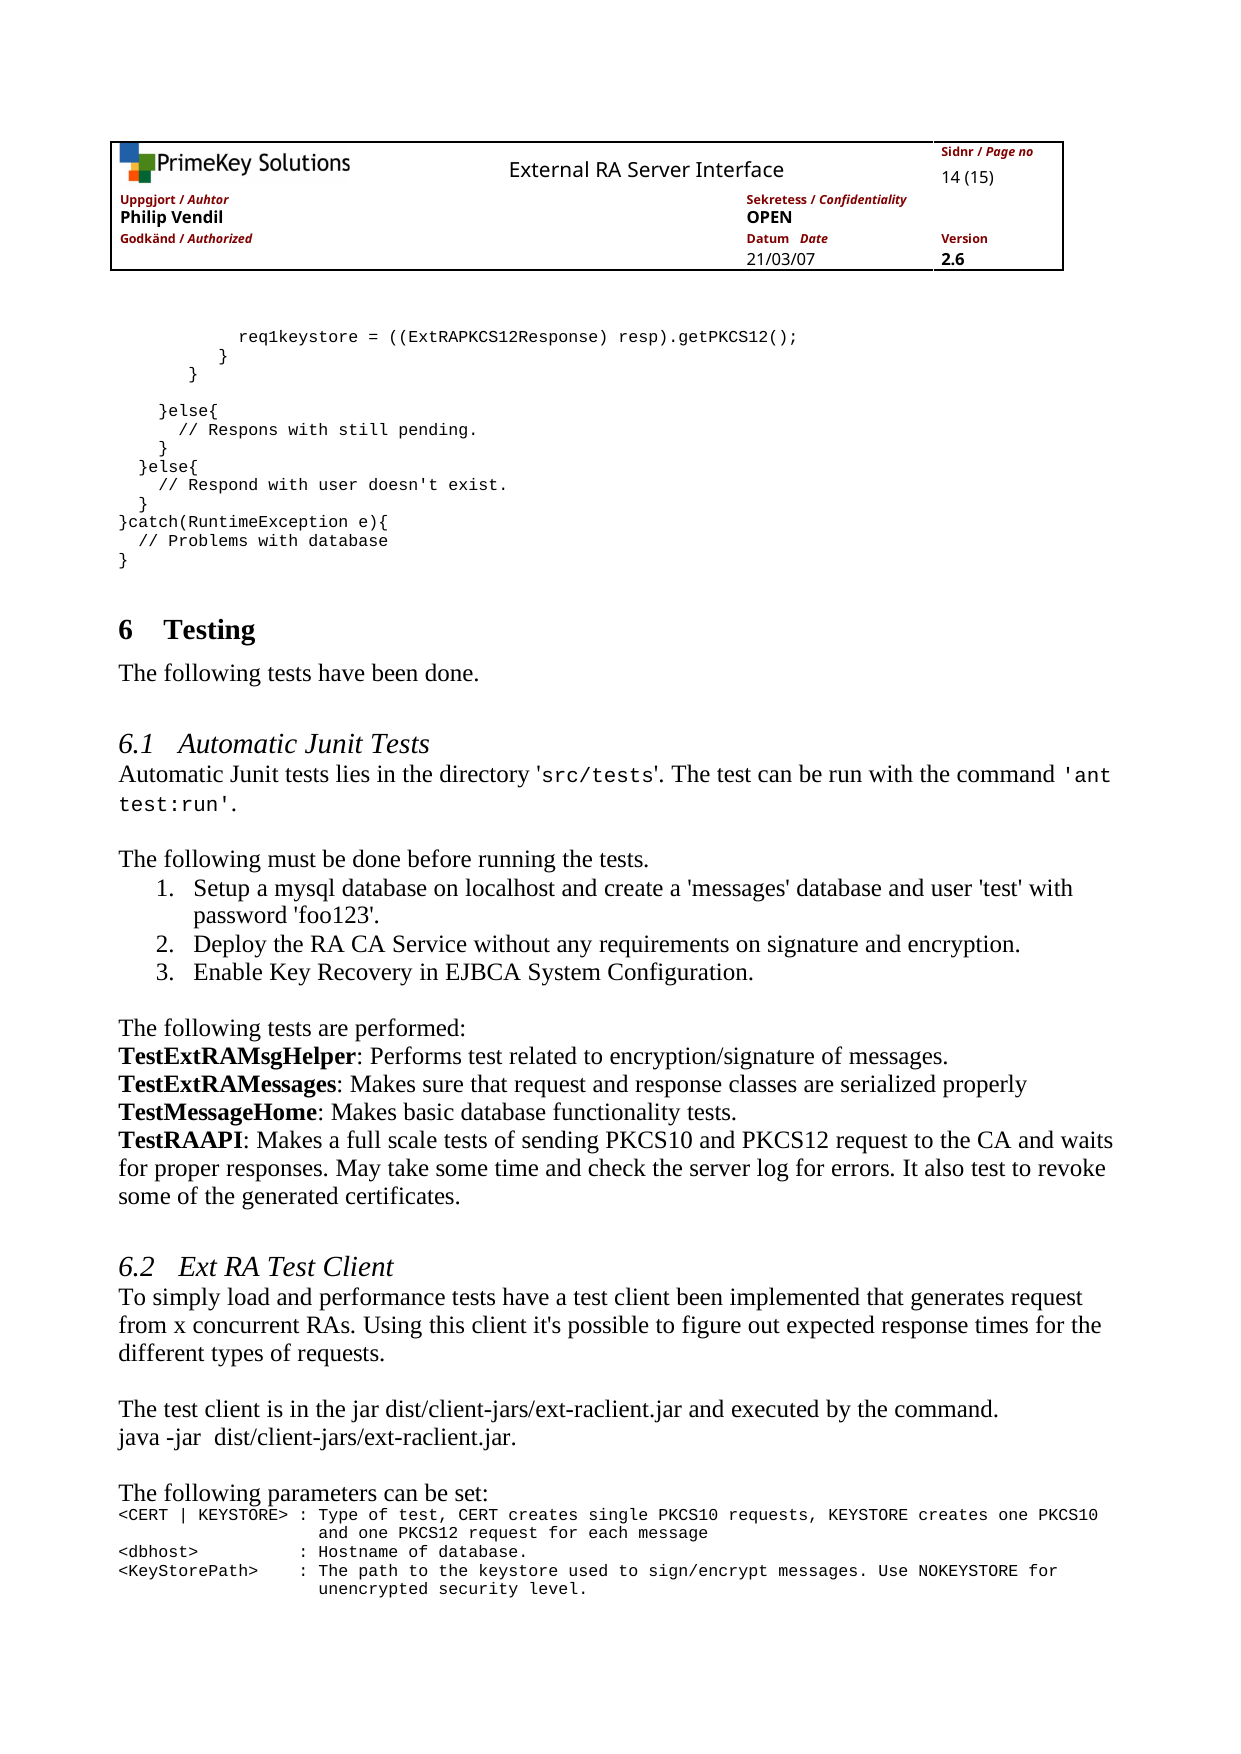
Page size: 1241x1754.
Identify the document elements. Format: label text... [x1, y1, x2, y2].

text }else{ [118, 403, 1122, 422]
subtitle Ext RA Test Client [118, 1250, 1122, 1283]
text The test client is in the jar dist/client-jars/ext-raclient.jar and executed by the command. [118, 1395, 1122, 1423]
text } [118, 440, 1122, 459]
text To simply load and performance tests have a test client been implemented that generates request from x concurrent RAs. Using this client it's possible to figure out expected response times for the different types of requests. [118, 1283, 1122, 1367]
text // Problems with database [118, 533, 1122, 551]
text TestExtRAMsgHelper: Performs test related to encryption/signature of messages. [118, 1042, 1122, 1069]
text unencrypted security level. [118, 1581, 1122, 1599]
text and one PKCS12 request for each message [118, 1525, 1122, 1544]
text The following tests have been done. [118, 658, 1122, 686]
text The following parameters can be set: [118, 1479, 1122, 1507]
list Deploy the RA CA Service without any requirements on signature and encryption. [156, 929, 1122, 957]
text Automatic Junit tests lies in the directory 'src/tests'. The test can be run with the command 'ant test:run'. [118, 759, 1122, 817]
text } [118, 366, 1122, 384]
text }else{ [118, 459, 1122, 477]
subtitle Automatic Junit Tests [118, 727, 1122, 759]
text // Respond with user doesn't exist. [118, 477, 1122, 496]
text <KeyStorePath> : The path to the keystore used to sign/encrypt messages. Use NOKEYSTORE for [118, 1562, 1122, 1581]
text TestExtRAMessages: Makes sure that request and response classes are serialized properly [118, 1069, 1122, 1098]
text } [118, 347, 1122, 366]
text java -jar dist/client-jars/ext-raclient.jar. [118, 1423, 1122, 1451]
list Setup a mysql database on localhost and create a 'messages' database and user 'test' with password 'foo123'. [156, 873, 1122, 929]
text }catch(RuntimeException e){ [118, 514, 1122, 533]
text <CERT | KEYSTORE> : Type of test, CERT creates single PKCS10 requests, KEYSTORE creates one PKCS10 [118, 1507, 1122, 1525]
text // Respons with still pending. [118, 422, 1122, 440]
text } [118, 551, 1122, 570]
text } [118, 496, 1122, 514]
text The following tests are performed: [118, 1013, 1122, 1042]
list Enable Key Recovery in EJBCA System Configuration. [156, 957, 1122, 986]
subtitle Testing [118, 613, 1122, 646]
text TestMessageHome: Makes basic database functionality tests. [118, 1098, 1122, 1126]
text TestRAAPI: Makes a full scale tests of sending PKCS10 and PKCS12 request to the CA and waits for proper responses. May take some time and check the server log for errors. It also test to revoke some of the generated certificates. [118, 1126, 1122, 1210]
text The following must be done before running the tests. [118, 845, 1122, 873]
text <dbhost> : Hostname of database. [118, 1544, 1122, 1562]
text req1keystore = ((ExtRAPKCS12Response) resp).getPKCS12(); [118, 329, 1122, 347]
